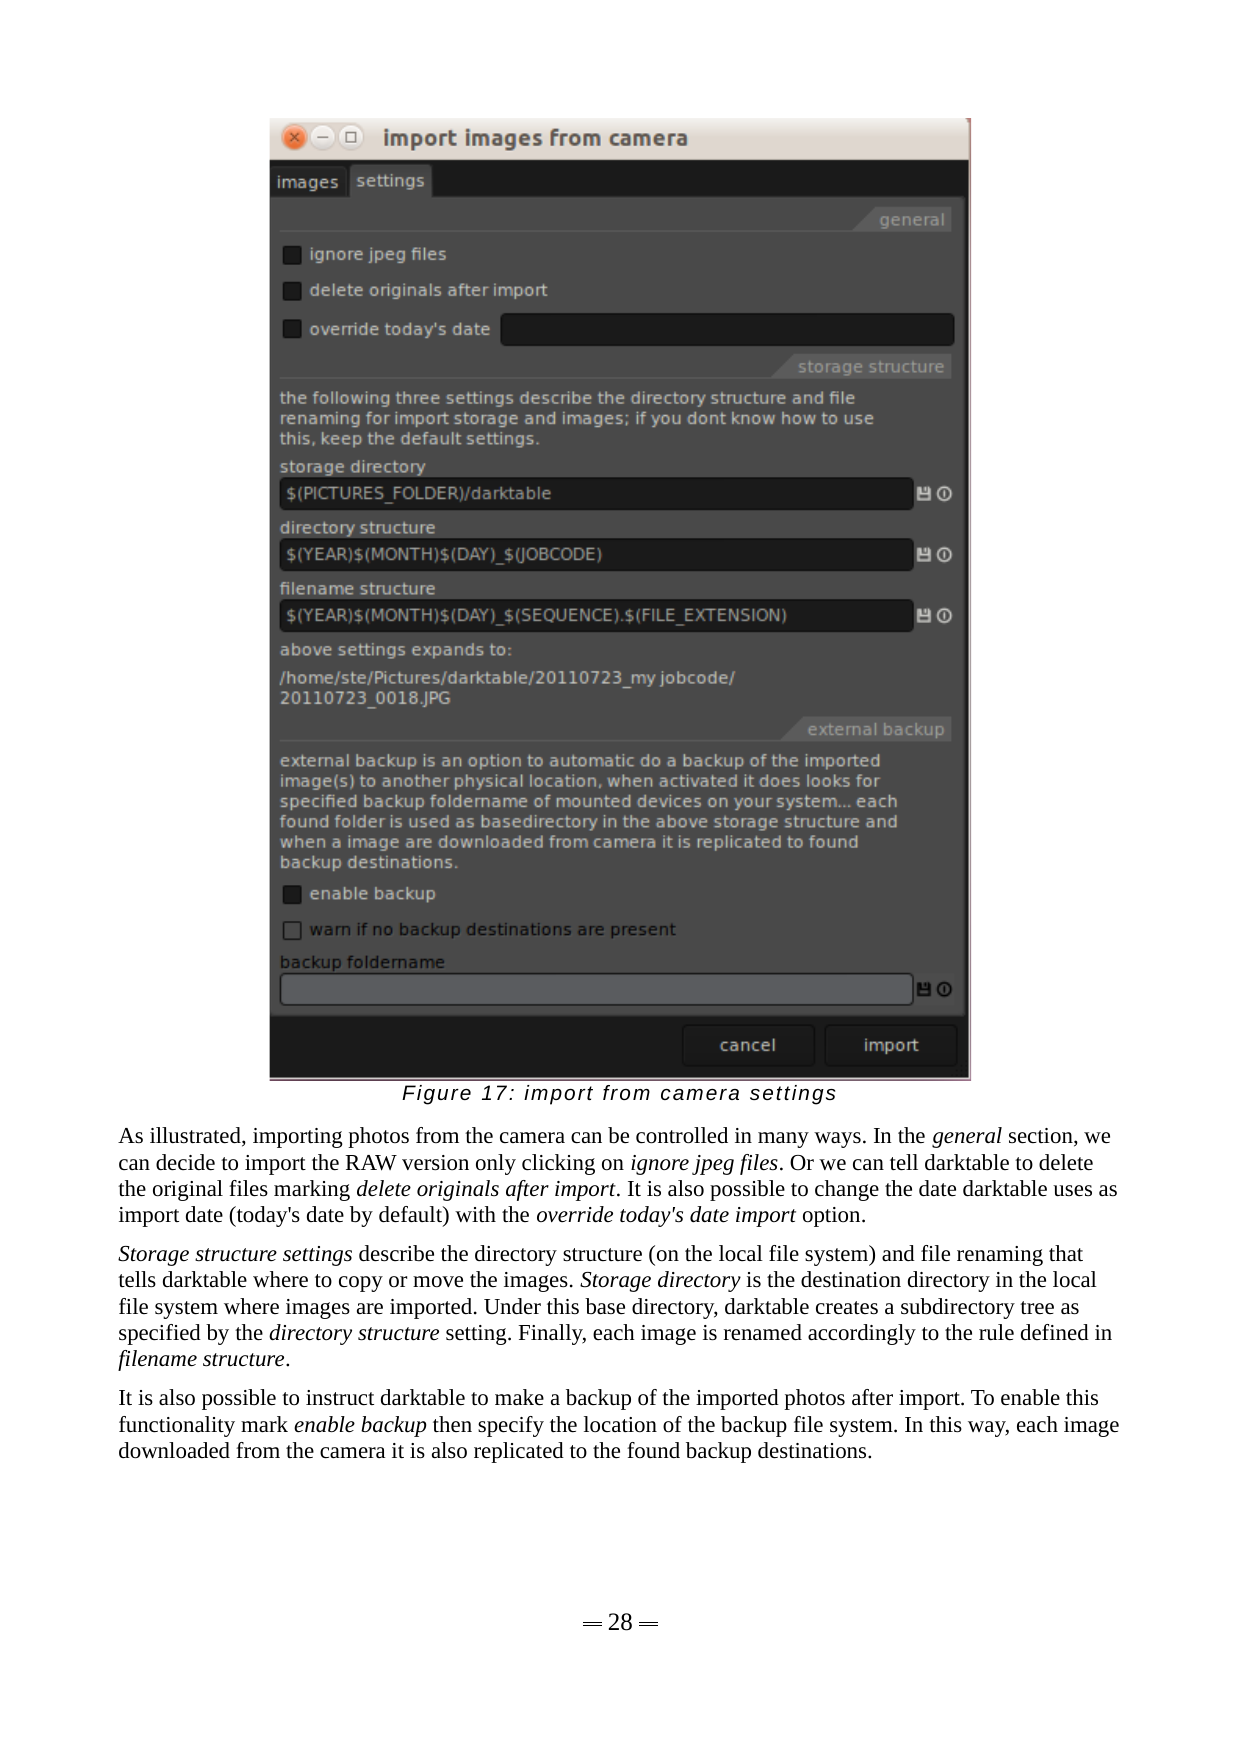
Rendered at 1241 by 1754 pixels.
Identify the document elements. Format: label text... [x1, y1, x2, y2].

text It is also possible to instruct darktable to make a backup of the imported photos after import. To enable this functionality mark enable backup then specify the location of the backup file system. In this way, each image downloaded from the camera it is also replicated to the found backup destinations. [118, 1384, 1122, 1463]
picture [269, 118, 972, 1081]
text Figure 17: import from camera settings [269, 1081, 971, 1104]
text As illustrated, importing photos from the camera can be controlled in many ways. In the general section, we can decide to import the RAW version only clicking on ignore jpeg files. Or we can tell darktable to delete the original files marking delete originals after import. It is also possible to change the date darktable uses as import date (today's date by default) with the override today's date import option. [118, 1081, 1122, 1228]
text Storage structure settings describe the directory structure (on the local file system) and file renaming that tells darktable where to copy or move the images. Storage directory is the destination directory in the local file system where images are imported. Under this base directory, darktable creates a subdirectory tree as specified by the directory structure setting. Finally, each image is renamed accordingly to the rule defined in filename structure. [118, 1240, 1122, 1372]
